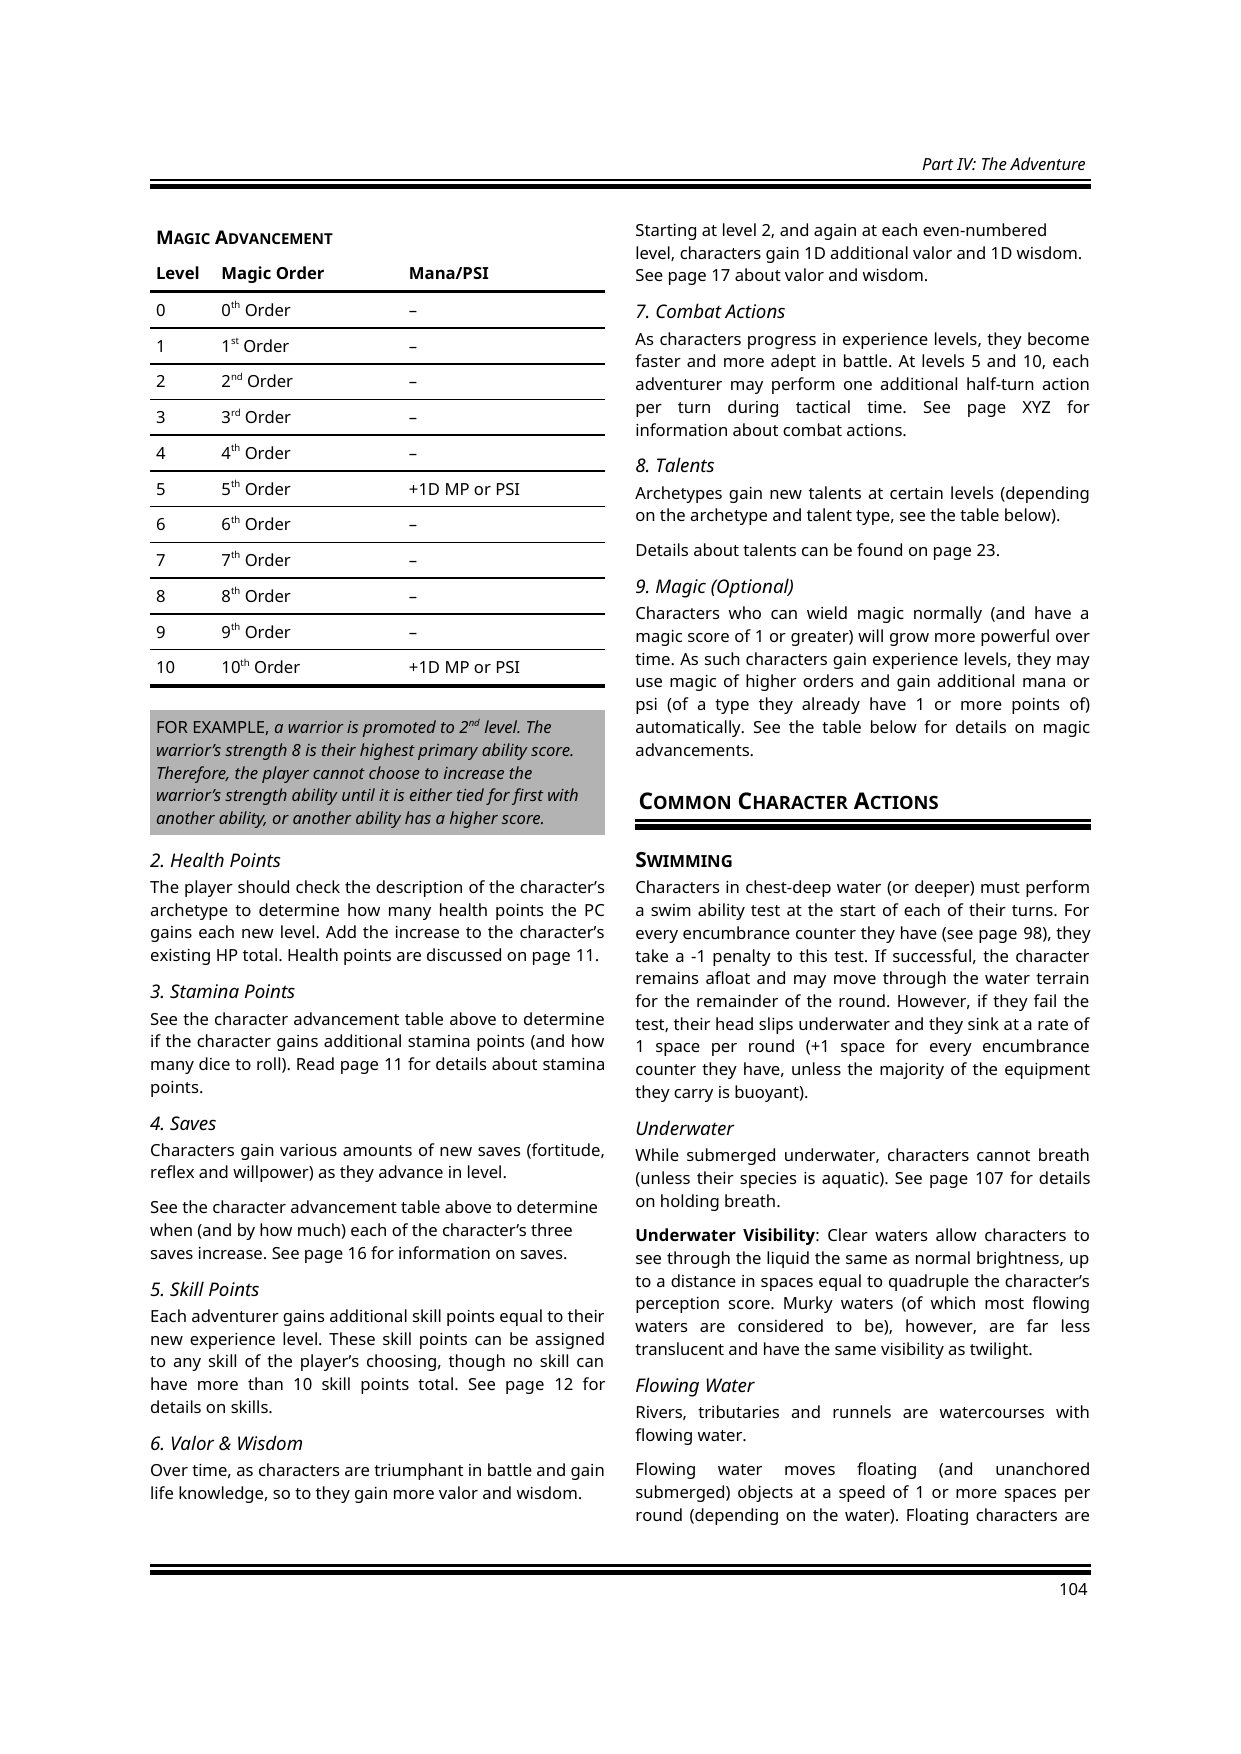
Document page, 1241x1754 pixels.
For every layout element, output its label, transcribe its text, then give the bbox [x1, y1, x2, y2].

table_cell +1D MP or PSI [403, 472, 605, 506]
text See the character advancement table above to determine when (and by how much) each of the character’s three saves increase. See page 14 for information on saves. [150, 1196, 605, 1264]
text 6. Valor & Wisdom [150, 1430, 605, 1456]
table_cell 6 [150, 507, 215, 541]
table_cell 9 [150, 615, 215, 649]
text 7. Combat Actions [635, 299, 1091, 324]
table_cell – [403, 365, 605, 398]
text Starting at level 2, and again at each even-numbered level, characters gain 1D additional valor and 1D wisdom. See page 15 about valor and wisdom. [635, 219, 1091, 287]
text 9. Magic (Optional) [635, 573, 1091, 599]
table_cell +1D MP or PSI [403, 650, 605, 684]
text As characters progress in experience levels, they become faster and more adept in battle. At levels 5 and 10, each adventurer may perform one additional half-turn action per turn during tactical time. See page XYZ for information about combat actions. [635, 327, 1091, 441]
text Characters in chest-deep water (or deeper) must perform a swim ability test at the start of each of their turns. For every encumbrance counter they have (see page 74), they take a -1 penalty to this test. If successful, the character remains afloat and may move through the water terrain for the remainder of the round. However, if they fail the test, their head slips underwater and they sink at a rate of 1 space per round (+1 space for every encumbrance counter they have, unless the majority of the equipment they carry is buoyant). [635, 876, 1091, 1103]
subtitle Common Character Actions [635, 782, 1091, 819]
text Flowing Water [635, 1372, 1091, 1398]
text See the character advancement table above to determine if the character gains additional stamina points (and how many dice to roll). Read page 9 for details about stamina points. [150, 1007, 605, 1098]
text Details about talents can be found on page 19. [635, 539, 1091, 561]
table_cell 7th Order [215, 543, 403, 577]
table_cell 1st Order [215, 329, 403, 363]
text Rivers, tributaries and runnels are watercourses with flowing water. [635, 1401, 1091, 1446]
table_cell 4 [150, 436, 215, 470]
table_cell – [403, 507, 605, 541]
table_cell 10 [150, 650, 215, 684]
table_cell 5 [150, 472, 215, 506]
table_cell – [403, 329, 605, 363]
table_cell 6th Order [215, 507, 403, 541]
table_cell 4th Order [215, 436, 403, 470]
text 3. Stamina Points [150, 978, 605, 1004]
table_cell 0th Order [215, 293, 403, 327]
text 5. Skill Points [150, 1276, 605, 1301]
table_cell 2 [150, 365, 215, 398]
table_cell – [403, 579, 605, 613]
table_cell 7 [150, 543, 215, 577]
table_cell 5th Order [215, 472, 403, 506]
text Flowing water moves floating (and unanchored submerged) objects at a speed of 1 or more spaces per round (depending on the water). Floating characters are [635, 1458, 1091, 1526]
text The player should check the description of the character’s archetype to determine how many health points the PC gains each new level. Add the increase to the character’s existing HP total. Health points are discussed on page 9. [150, 876, 605, 967]
table_cell Mana/PSI [403, 256, 605, 290]
text 2. Health Points [150, 847, 605, 873]
table_cell 3 [150, 400, 215, 434]
table_cell 8th Order [215, 579, 403, 613]
text Over time, as characters are triumphant in battle and gain life knowledge, so to they gain more valor and wisdom. [150, 1458, 605, 1504]
table_cell 0 [150, 293, 215, 327]
table_cell 9th Order [215, 615, 403, 649]
table_cell 3rd Order [215, 400, 403, 434]
text Each adventurer gains additional skill points equal to their new experience level. These skill points can be assigned to any skill of the player’s choosing, though no skill can have more than 10 skill points total. See page 10 for details on skills. [150, 1304, 605, 1418]
table_cell – [403, 293, 605, 327]
table_cell – [403, 543, 605, 577]
text 4. Saves [150, 1110, 605, 1135]
text 8. Talents [635, 453, 1091, 478]
text Characters who can wield magic normally (and have a magic score of 1 or greater) will grow more powerful over time. As such characters gain experience levels, they may use magic of higher orders and gain additional mana or psi (of a type they already have 1 or more points of) automatically. See the table below for details on magic advancements. [635, 602, 1091, 761]
subtitle Swimming [635, 845, 1091, 873]
table_cell Magic Order [215, 256, 403, 290]
text While submerged underwater, characters cannot breath (unless their species is aquatic). See page 81 for details on holding breath. [635, 1144, 1091, 1212]
table_cell 8 [150, 579, 215, 613]
table_cell 1 [150, 329, 215, 363]
table_cell – [403, 400, 605, 434]
text Underwater Visibility: Clear waters allow characters to see through the liquid the same as normal brightness, up to a distance in spaces equal to quadruple the character’s perception score. Murky waters (of which most flowing waters are considered to be), however, are far less translucent and have the same visibility as twilight. [635, 1224, 1091, 1360]
table_cell 10th Order [215, 650, 403, 684]
table_cell Level [150, 256, 215, 290]
table_cell 2nd Order [215, 365, 403, 398]
table_cell – [403, 615, 605, 649]
table_header Magic Advancement [150, 219, 605, 256]
text Archetypes gain new talents at certain levels (depending on the archetype and talent type, see the table below). [635, 481, 1091, 527]
table_header FOR EXAMPLE, a warrior is promoted to 2nd level. The warrior’s strength 8 is their highest primary ability score. Therefore, the player cannot choose to increase the warrior’s strength ability until it is either tied for first with another ability, or another ability has a higher score. [150, 710, 605, 835]
table_cell – [403, 436, 605, 470]
text Underwater [635, 1115, 1091, 1141]
text Characters gain various amounts of new saves (fortitude, reflex and willpower) as they advance in level. [150, 1138, 605, 1184]
